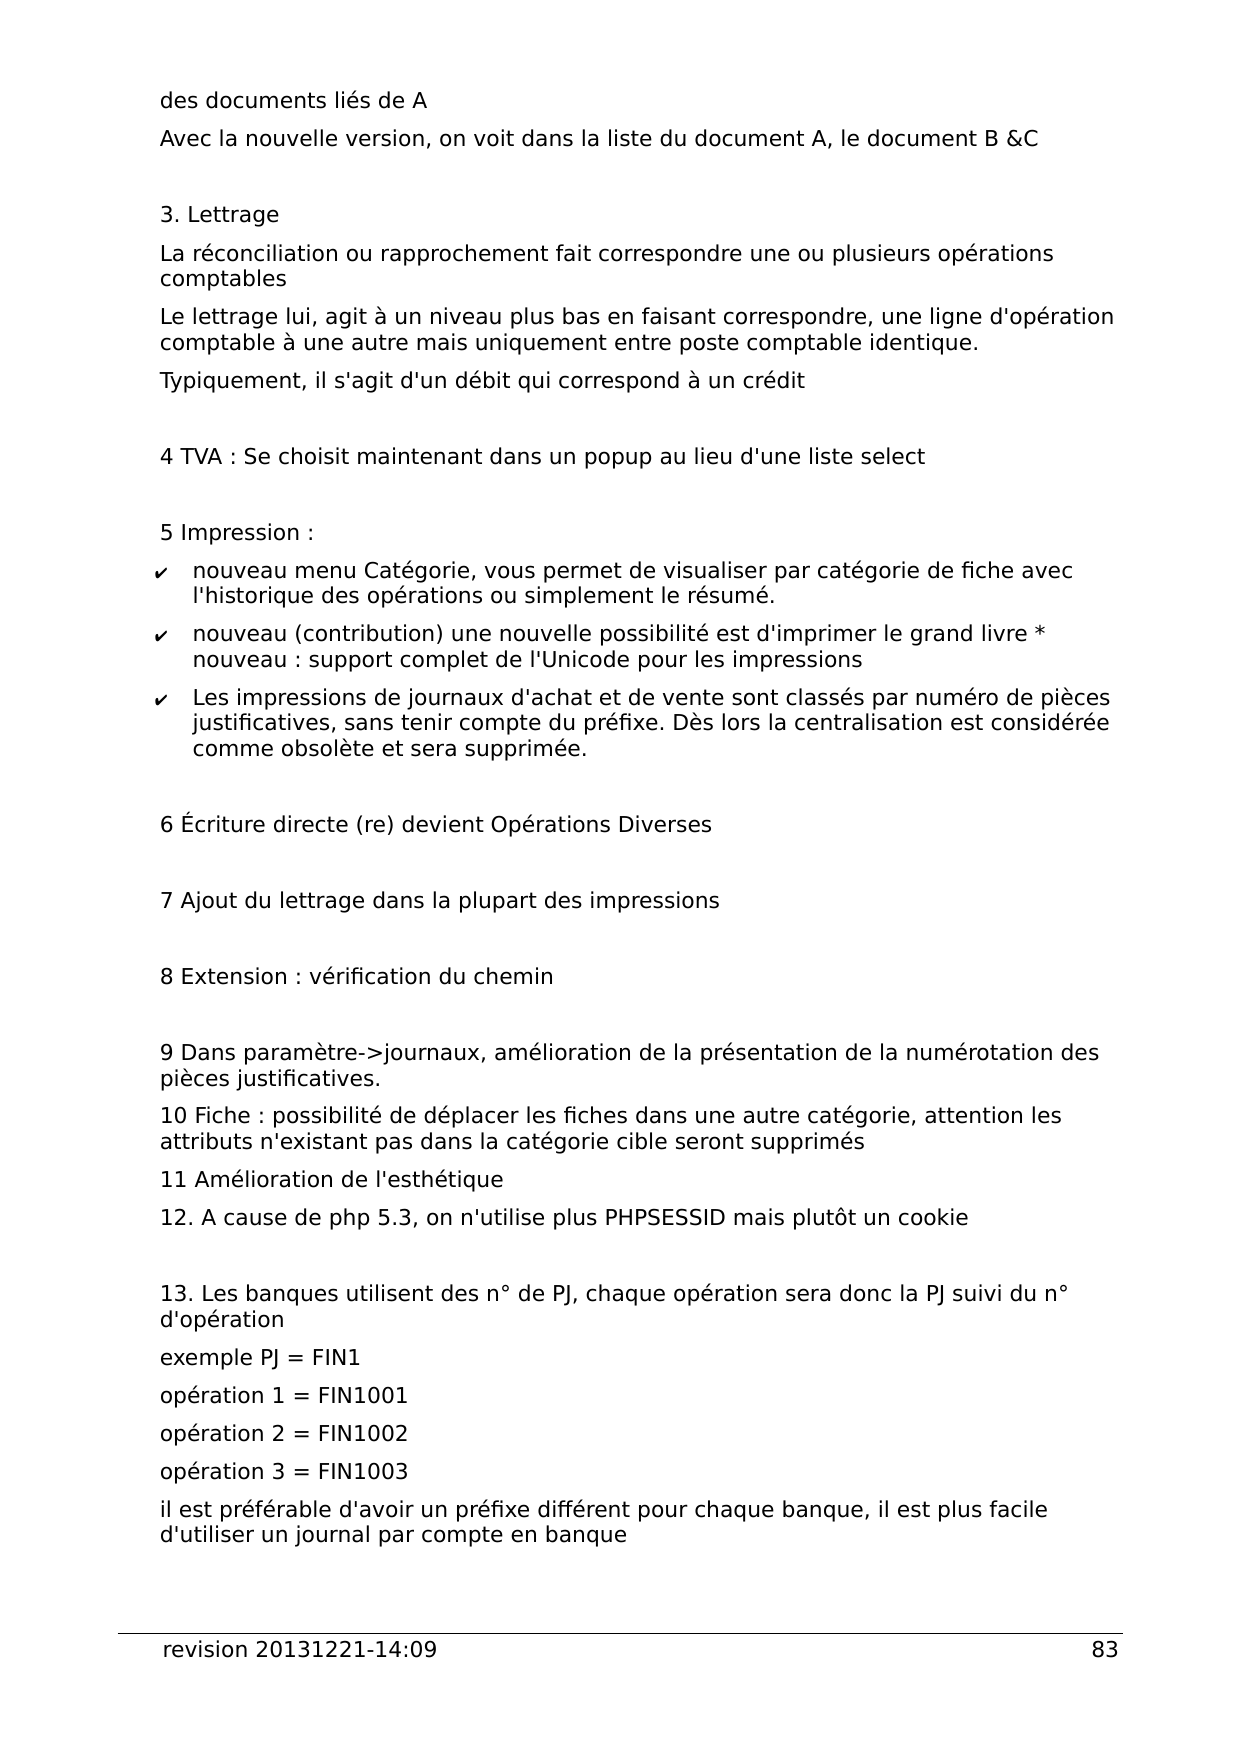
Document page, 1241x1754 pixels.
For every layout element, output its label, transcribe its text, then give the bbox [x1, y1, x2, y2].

text des documents liés de A [159, 88, 1123, 114]
text opération 2 = FIN1002 [159, 1421, 1123, 1446]
list nouveau (contribution) une nouvelle possibilité est d'imprimer le grand livre * nouveau : support complet de l'Unicode pour les impressions [155, 621, 1123, 672]
list nouveau menu Catégorie, vous permet de visualiser par catégorie de fiche avec l'historique des opérations ou simplement le résumé. [155, 558, 1123, 609]
text 12. A cause de php 5.3, on n'utilise plus PHPSESSID mais plutôt un cookie [159, 1205, 1123, 1231]
text opération 3 = FIN1003 [159, 1459, 1123, 1484]
text 6 Écriture directe (re) devient Opérations Diverses [159, 812, 1123, 837]
list Les impressions de journaux d'achat et de vente sont classés par numéro de pièces justificatives, sans tenir compte du préfixe. Dès lors la centralisation est considérée comme obsolète et sera supprimée. [155, 685, 1123, 761]
text il est préférable d'avoir un préfixe différent pour chaque banque, il est plus facile d'utiliser un journal par compte en banque [159, 1497, 1123, 1548]
text 7 Ajout du lettrage dans la plupart des impressions [159, 888, 1123, 913]
text 13. Les banques utilisent des n° de PJ, chaque opération sera donc la PJ suivi du n° d'opération [159, 1281, 1123, 1332]
text opération 1 = FIN1001 [159, 1383, 1123, 1408]
text exemple PJ = FIN1 [159, 1345, 1123, 1370]
text 9 Dans paramètre->journaux, amélioration de la présentation de la numérotation des pièces justificatives. [159, 1040, 1123, 1091]
text 10 Fiche : possibilité de déplacer les fiches dans une autre catégorie, attention les attributs n'existant pas dans la catégorie cible seront supprimés [159, 1104, 1123, 1155]
text 11 Amélioration de l'esthétique [159, 1167, 1123, 1193]
text Le lettrage lui, agit à un niveau plus bas en faisant correspondre, une ligne d'opération comptable à une autre mais uniquement entre poste comptable identique. [159, 304, 1123, 355]
text 4 TVA : Se choisit maintenant dans un popup au lieu d'une liste select [159, 444, 1123, 469]
text Typiquement, il s'agit d'un débit qui correspond à un crédit [159, 368, 1123, 393]
text 3. Lettrage [159, 203, 1123, 228]
text Avec la nouvelle version, on voit dans la liste du document A, le document B &C [159, 127, 1123, 152]
text 8 Extension : vérification du chemin [159, 964, 1123, 989]
text La réconciliation ou rapprochement fait correspondre une ou plusieurs opérations comptables [159, 241, 1123, 292]
text 5 Impression : [159, 520, 1123, 545]
